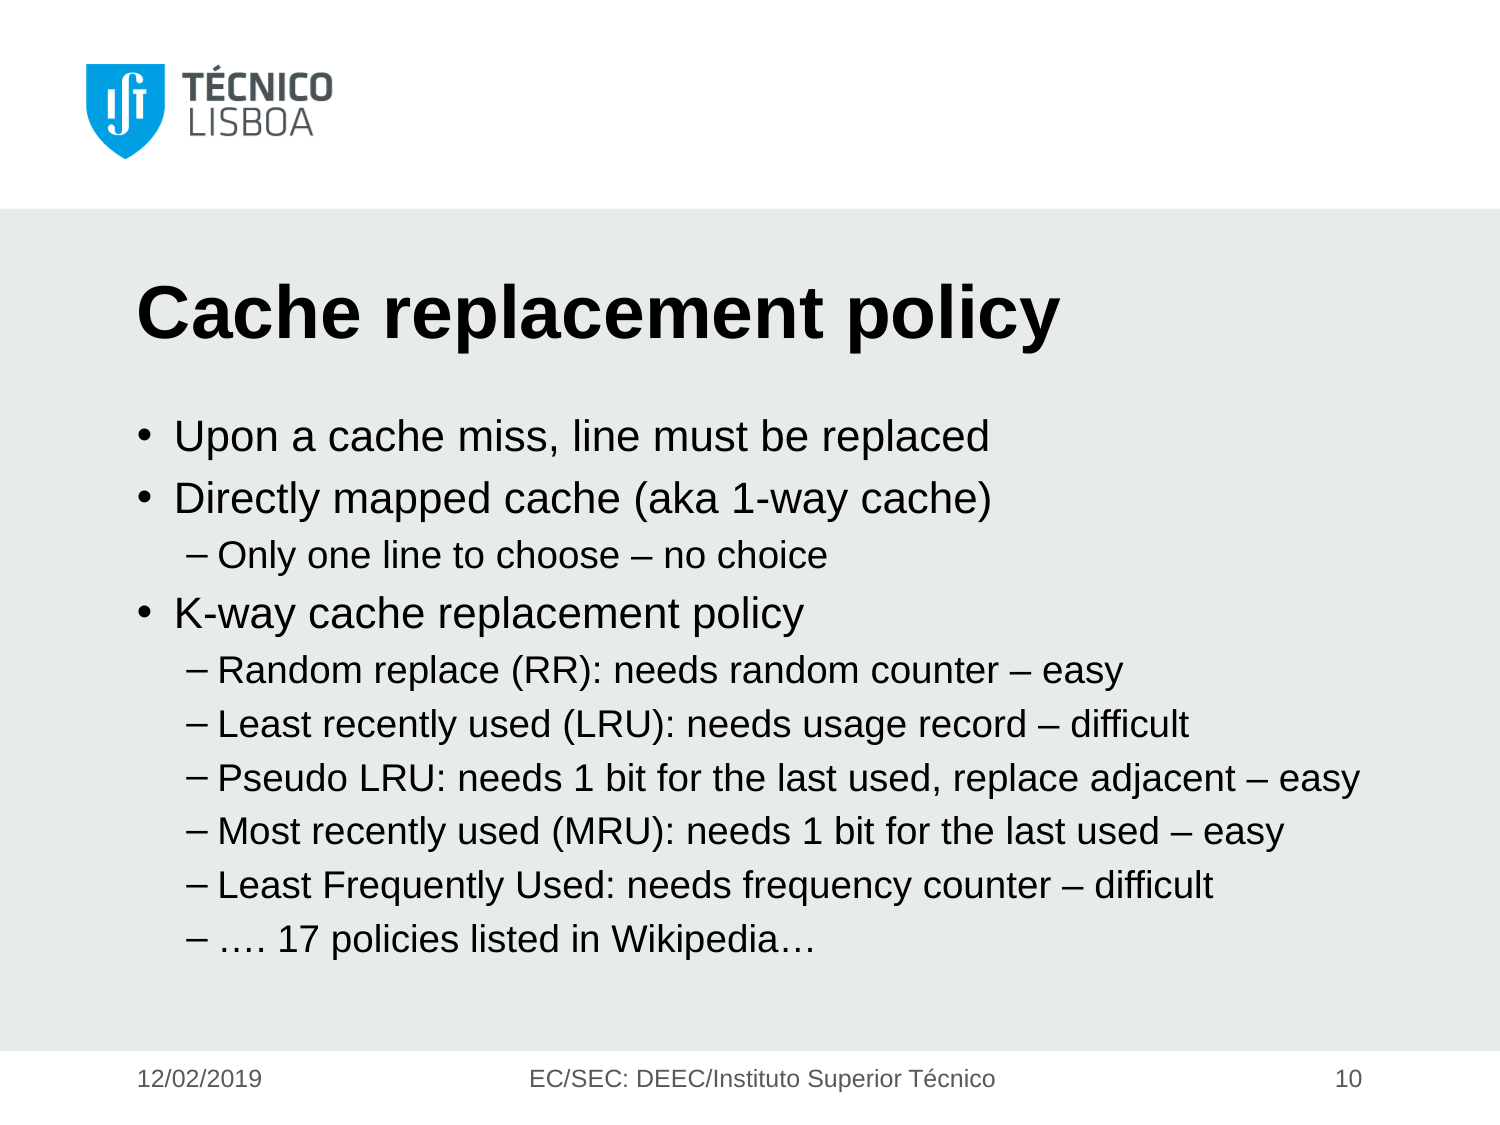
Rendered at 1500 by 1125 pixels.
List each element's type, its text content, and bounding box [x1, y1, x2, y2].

slide_number [1077, 1052, 1378, 1103]
slide_number 12/02/2019 [121, 1052, 425, 1103]
list Upon a cache miss, line must be replaced Directly mapped cache (aka 1-way cache) Only one line to choose – no choice K-way cache replacement policy Random replace (RR): needs random counter – easy Least recently used (LRU): needs usage record – difficult Pseudo LRU: needs 1 bit for the last used, replace adjacent – easy Most recently used (MRU): needs 1 bit for the last used – easy Least Frequently Used: needs frequency counter – difficult …. 17 policies listed in Wikipedia… [121, 400, 1378, 1005]
footer EC/SEC: DEEC/Instituto Superior Técnico [512, 1052, 1021, 1103]
title Cache replacement policy [121, 237, 1378, 381]
picture [0, 0, 1500, 1125]
